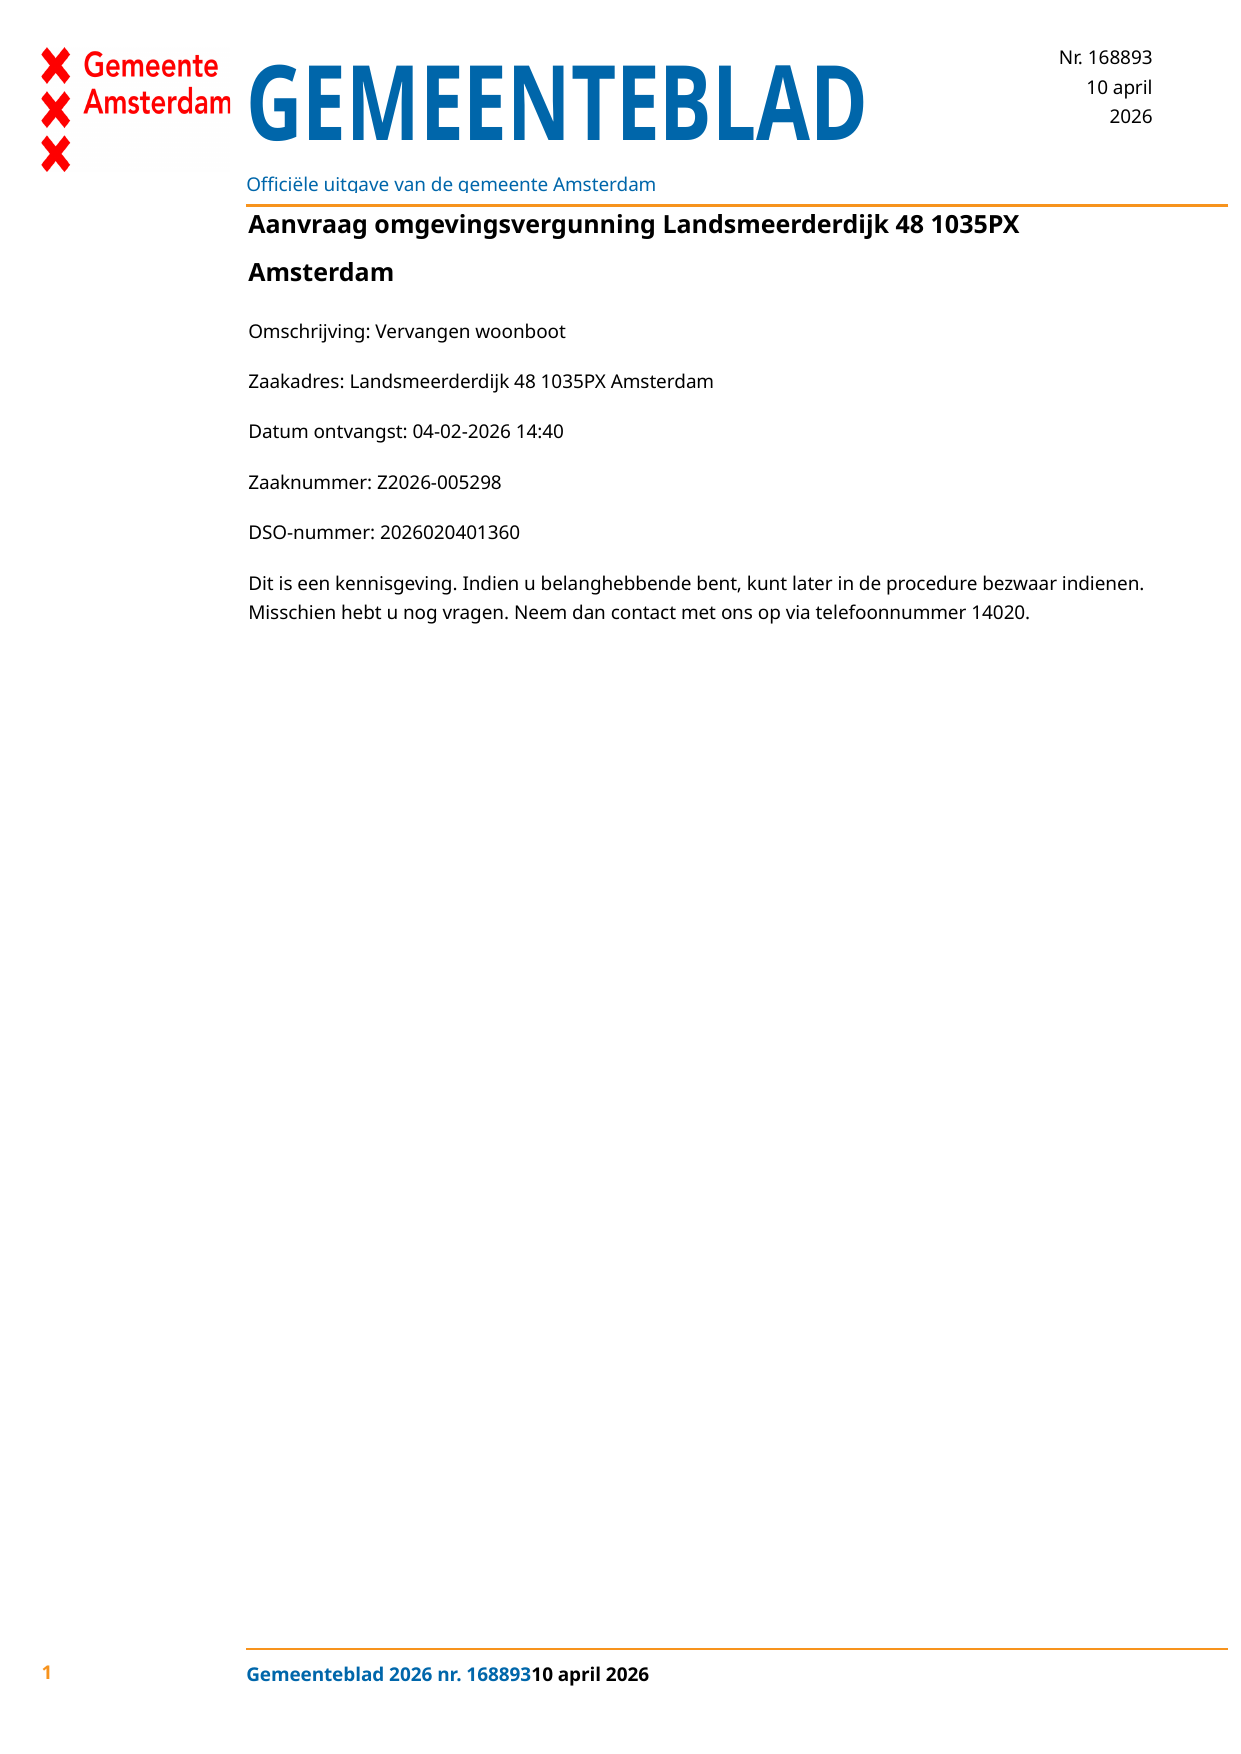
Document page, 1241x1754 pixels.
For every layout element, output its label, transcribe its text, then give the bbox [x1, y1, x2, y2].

text Zaakadres: Landsmeerderdijk 48 1035PX Amsterdam [248, 368, 1152, 394]
text Datum ontvangst: 04-02-2026 14:40 [248, 419, 1152, 444]
text Dit is een kennisgeving. Indien u belanghebbende bent, kunt later in de procedure bezwaar indienen. Misschien hebt u nog vragen. Neem dan contact met ons op via telefoonnummer 14020. [248, 570, 1152, 625]
picture [41, 47, 231, 172]
text Zaaknummer: Z2026-005298 [248, 469, 1152, 495]
text Aanvraag omgevingsvergunning Landsmeerderdijk 48 1035PX Amsterdam [248, 207, 1152, 288]
text Omschrijving: Vervangen woonboot [248, 318, 1152, 344]
text DSO-nummer: 2026020401360 [248, 519, 1152, 545]
